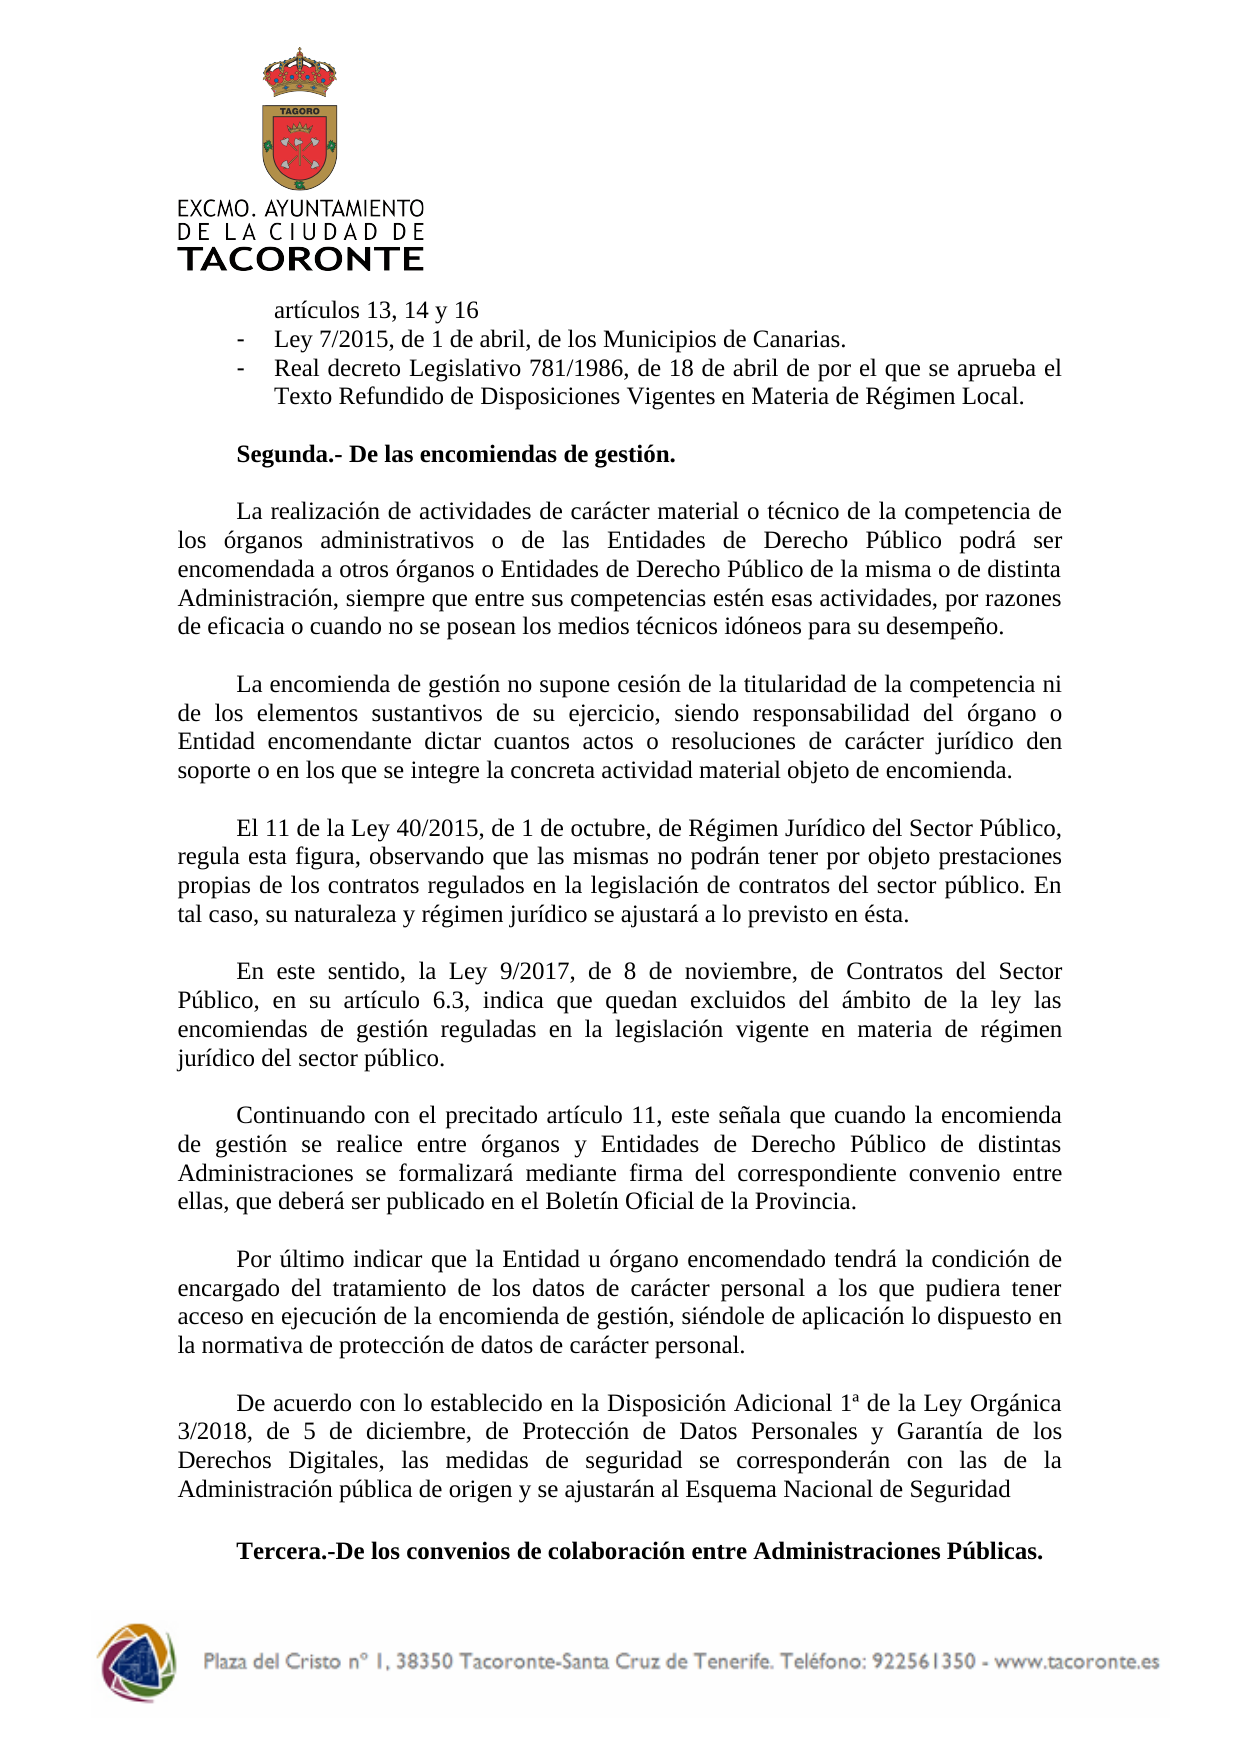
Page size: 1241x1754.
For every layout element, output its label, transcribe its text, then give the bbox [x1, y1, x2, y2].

text Segunda.- De las encomiendas de gestión. [177, 439, 1063, 468]
text El 11 de la Ley 40/2015, de 1 de octubre, de Régimen Jurídico del Sector Público, regula esta figura, observando que las mismas no podrán tener por objeto prestaciones propias de los contratos regulados en la legislación de contratos del sector público. En tal caso, su naturaleza y régimen jurídico se ajustará a lo previsto en ésta. [177, 813, 1063, 928]
text Por último indicar que la Entidad u órgano encomendado tendrá la condición de encargado del tratamiento de los datos de carácter personal a los que pudiera tener acceso en ejecución de la encomienda de gestión, siéndole de aplicación lo dispuesto en la normativa de protección de datos de carácter personal. [177, 1244, 1063, 1359]
text Tercera.-De los convenios de colaboración entre Administraciones Públicas. [177, 1536, 1063, 1564]
picture [177, 47, 424, 271]
text Continuando con el precitado artículo 11, este señala que cuando la encomienda de gestión se realice entre órganos y Entidades de Derecho Público de distintas Administraciones se formalizará mediante firma del correspondiente convenio entre ellas, que deberá ser publicado en el Boletín Oficial de la Provincia. [177, 1100, 1063, 1215]
list Ley 7/2015, de 1 de abril, de los Municipios de Canarias. [236, 324, 1063, 353]
text La realización de actividades de carácter material o técnico de la competencia de los órganos administrativos o de las Entidades de Derecho Público podrá ser encomendada a otros órganos o Entidades de Derecho Público de la misma o de distinta Administración, siempre que entre sus competencias estén esas actividades, por razones de eficacia o cuando no se posean los medios técnicos idóneos para su desempeño. [177, 496, 1063, 640]
text De acuerdo con lo establecido en la Disposición Adicional 1ª de la Ley Orgánica 3/2018, de 5 de diciembre, de Protección de Datos Personales y Garantía de los Derechos Digitales, las medidas de seguridad se corresponderán con las de la Administración pública de origen y se ajustarán al Esquema Nacional de Seguridad [177, 1388, 1063, 1503]
text La encomienda de gestión no supone cesión de la titularidad de la competencia ni de los elementos sustantivos de su ejercicio, siendo responsabilidad del órgano o Entidad encomendante dictar cuantos actos o resoluciones de carácter jurídico den soporte o en los que se integre la concreta actividad material objeto de encomienda. [177, 669, 1063, 784]
picture [90, 1610, 1170, 1718]
text En este sentido, la Ley 9/2017, de 8 de noviembre, de Contratos del Sector Público, en su artículo 6.3, indica que quedan excluidos del ámbito de la ley las encomiendas de gestión reguladas en la legislación vigente en materia de régimen jurídico del sector público. [177, 956, 1063, 1071]
list Real decreto Legislativo 781/1986, de 18 de abril de por el que se aprueba el Texto Refundido de Disposiciones Vigentes en Materia de Régimen Local. [236, 353, 1063, 410]
list artículos 13, 14 y 16 [236, 295, 1063, 324]
